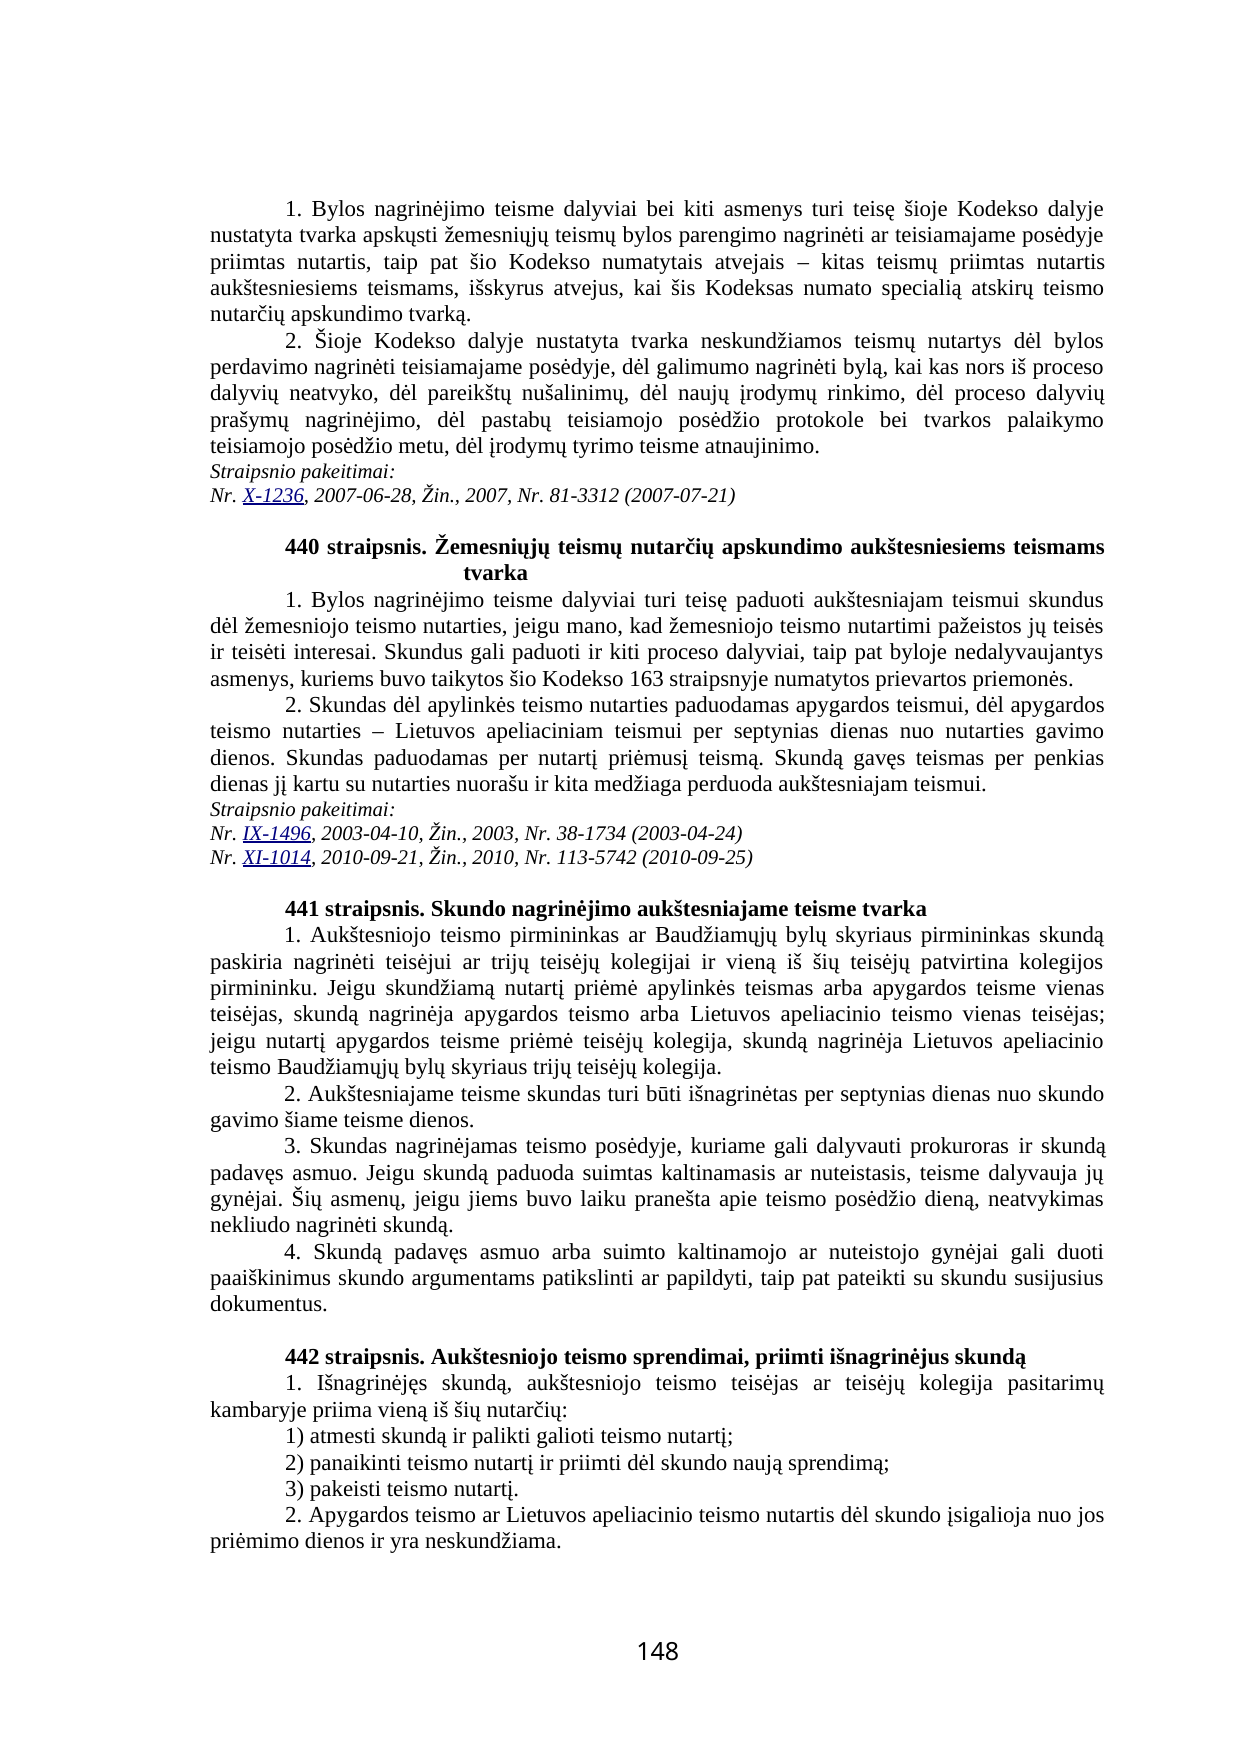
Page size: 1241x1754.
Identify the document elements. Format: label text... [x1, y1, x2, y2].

text 1. Bylos nagrinėjimo teisme dalyviai bei kiti asmenys turi teisę šioje Kodekso dalyje nustatyta tvarka apskųsti žemesniųjų teismų bylos parengimo nagrinėti ar teisiamajame posėdyje priimtas nutartis, taip pat šio Kodekso numatytais atvejais – kitas teismų priimtas nutartis aukštesniesiems teismams, išskyrus atvejus, kai šis Kodeksas numato specialią atskirų teismo nutarčių apskundimo tvarką. [210, 195, 1106, 327]
text 440 straipsnis. Žemesniųjų teismų nutarčių apskundimo aukštesniesiems teismams tvarka [285, 533, 1106, 586]
text 1. Bylos nagrinėjimo teisme dalyviai turi teisę paduoti aukštesniajam teismui skundus dėl žemesniojo teismo nutarties, jeigu mano, kad žemesniojo teismo nutartimi pažeistos jų teisės ir teisėti interesai. Skundus gali paduoti ir kiti proceso dalyviai, taip pat byloje nedalyvaujantys asmenys, kuriems buvo taikytos šio Kodekso 163 straipsnyje numatytos prievartos priemonės. [210, 586, 1106, 691]
text 4. Skundą padavęs asmuo arba suimto kaltinamojo ar nuteistojo gynėjai gali duoti paaiškinimus skundo argumentams patikslinti ar papildyti, taip pat pateikti su skundu susijusius dokumentus. [210, 1238, 1106, 1317]
text 2) panaikinti teismo nutartį ir priimti dėl skundo naują sprendimą; [210, 1448, 1106, 1475]
text 1. Aukštesniojo teismo pirmininkas ar Baudžiamųjų bylų skyriaus pirmininkas skundą paskiria nagrinėti teisėjui ar trijų teisėjų kolegijai ir vieną iš šių teisėjų patvirtina kolegijos pirmininku. Jeigu skundžiamą nutartį priėmė apylinkės teismas arba apygardos teisme vienas teisėjas, skundą nagrinėja apygardos teismo arba Lietuvos apeliacinio teismo vienas teisėjas; jeigu nutartį apygardos teisme priėmė teisėjų kolegija, skundą nagrinėja Lietuvos apeliacinio teismo Baudžiamųjų bylų skyriaus trijų teisėjų kolegija. [210, 921, 1106, 1079]
text 442 straipsnis. Aukštesniojo teismo sprendimai, priimti išnagrinėjus skundą [285, 1343, 1106, 1369]
text Nr. XI-1014, 2010-09-21, Žin., 2010, Nr. 113-5742 (2010-09-25) [210, 845, 1106, 869]
text 2. Skundas dėl apylinkės teismo nutarties paduodamas apygardos teismui, dėl apygardos teismo nutarties – Lietuvos apeliaciniam teismui per septynias dienas nuo nutarties gavimo dienos. Skundas paduodamas per nutartį priėmusį teismą. Skundą gavęs teismas per penkias dienas jį kartu su nutarties nuorašu ir kita medžiaga perduoda aukštesniajam teismui. [210, 691, 1106, 797]
text Nr. IX-1496, 2003-04-10, Žin., 2003, Nr. 38-1734 (2003-04-24) [210, 821, 1106, 845]
text 1) atmesti skundą ir palikti galioti teismo nutartį; [210, 1422, 1106, 1448]
text 441 straipsnis. Skundo nagrinėjimo aukštesniajame teisme tvarka [210, 895, 1106, 921]
text 3) pakeisti teismo nutartį. [210, 1475, 1106, 1501]
text 2. Aukštesniajame teisme skundas turi būti išnagrinėtas per septynias dienas nuo skundo gavimo šiame teisme dienos. [210, 1079, 1106, 1132]
text 2. Apygardos teismo ar Lietuvos apeliacinio teismo nutartis dėl skundo įsigalioja nuo jos priėmimo dienos ir yra neskundžiama. [210, 1501, 1106, 1554]
text Straipsnio pakeitimai: [210, 458, 1106, 483]
text 3. Skundas nagrinėjamas teismo posėdyje, kuriame gali dalyvauti prokuroras ir skundą padavęs asmuo. Jeigu skundą paduoda suimtas kaltinamasis ar nuteistasis, teisme dalyvauja jų gynėjai. Šių asmenų, jeigu jiems buvo laiku pranešta apie teismo posėdžio dieną, neatvykimas nekliudo nagrinėti skundą. [210, 1132, 1106, 1238]
text Straipsnio pakeitimai: [210, 797, 1106, 821]
text 2. Šioje Kodekso dalyje nustatyta tvarka neskundžiamos teismų nutartys dėl bylos perdavimo nagrinėti teisiamajame posėdyje, dėl galimumo nagrinėti bylą, kai kas nors iš proceso dalyvių neatvyko, dėl pareikštų nušalinimų, dėl naujų įrodymų rinkimo, dėl proceso dalyvių prašymų nagrinėjimo, dėl pastabų teisiamojo posėdžio protokole bei tvarkos palaikymo teisiamojo posėdžio metu, dėl įrodymų tyrimo teisme atnaujinimo. [210, 327, 1106, 458]
text Nr. X-1236, 2007-06-28, Žin., 2007, Nr. 81-3312 (2007-07-21) [210, 483, 1106, 507]
text 1. Išnagrinėjęs skundą, aukštesniojo teismo teisėjas ar teisėjų kolegija pasitarimų kambaryje priima vieną iš šių nutarčių: [210, 1369, 1106, 1422]
